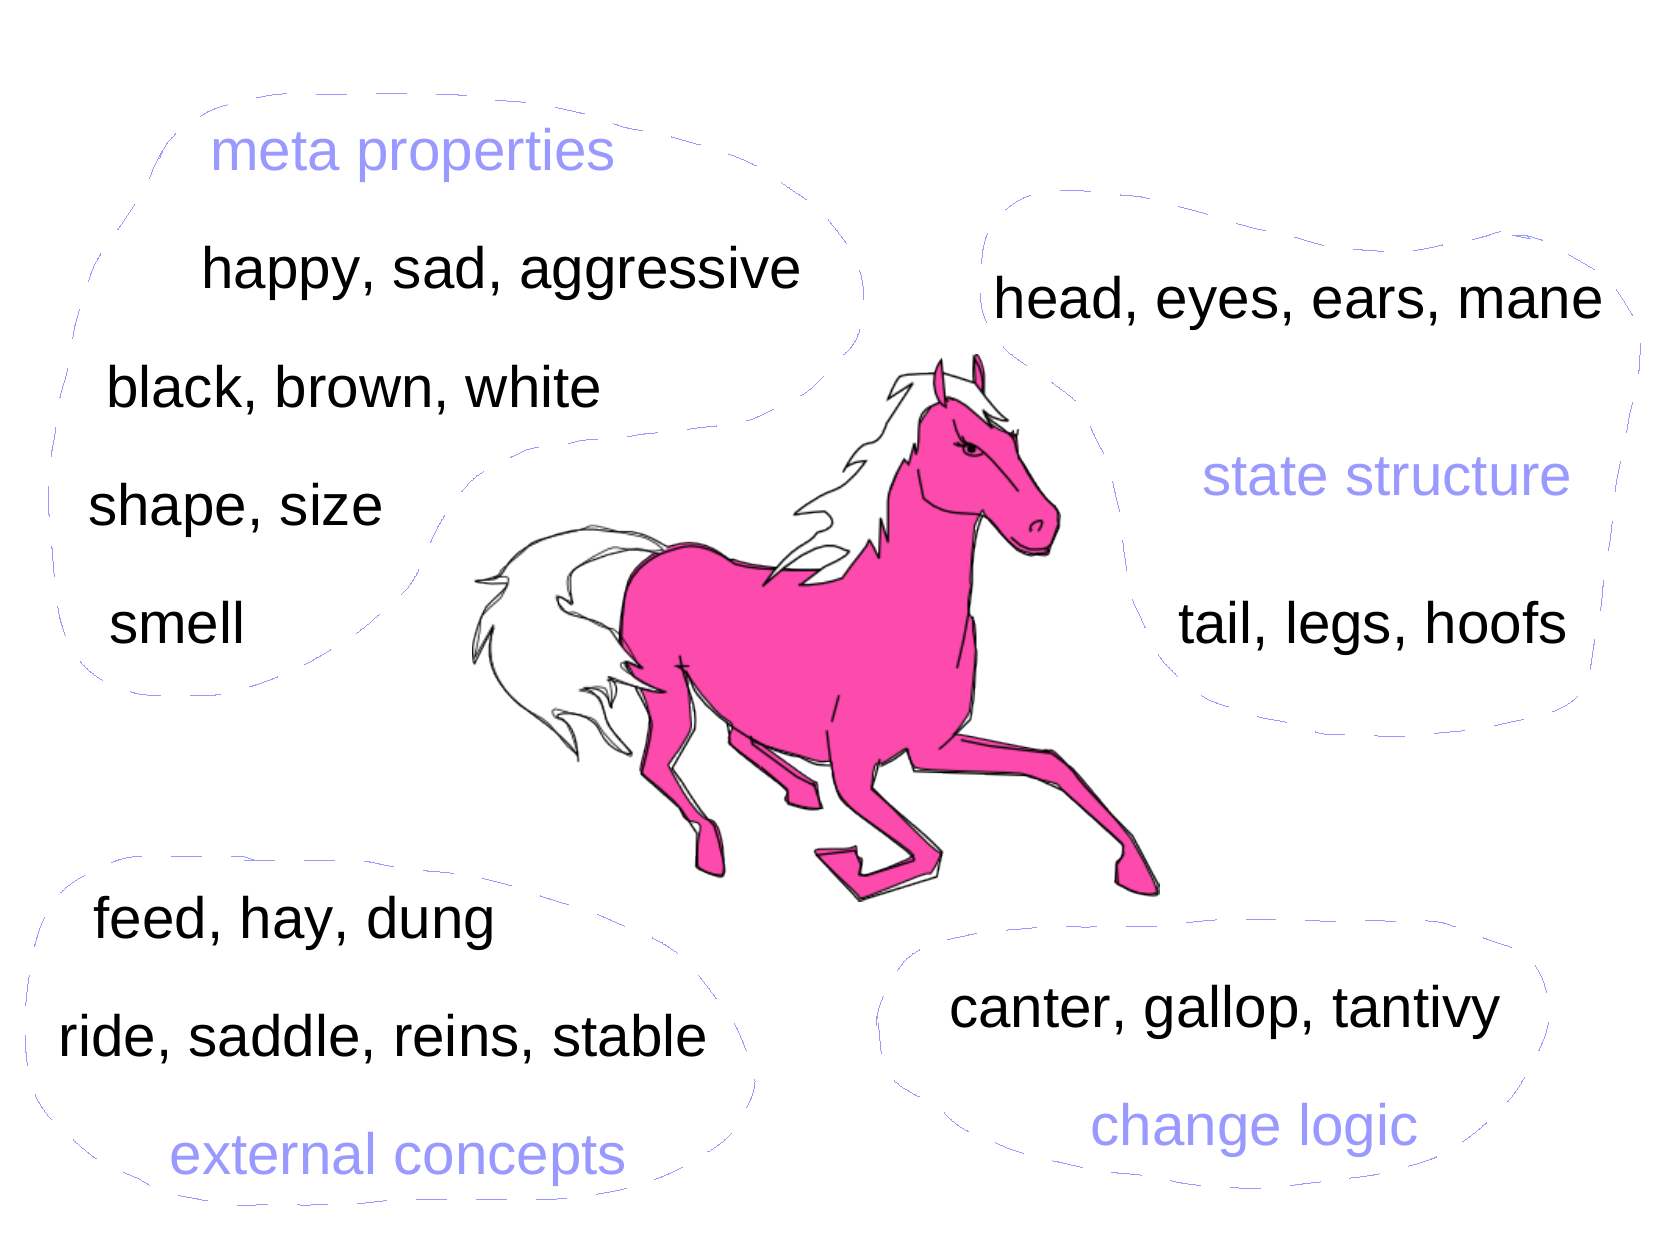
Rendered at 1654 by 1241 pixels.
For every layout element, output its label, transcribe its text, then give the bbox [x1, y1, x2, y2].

text_box black, brown, white [59, 354, 650, 443]
text_box happy, sad, aggressive [147, 236, 857, 325]
picture [472, 354, 1160, 902]
text_box shape, size [59, 472, 414, 562]
text_box smell [59, 590, 296, 680]
text_box state structure [1181, 442, 1595, 532]
text_box tail, legs, hoofs [1151, 590, 1595, 680]
text_box ride, saddle, reins, stable [29, 1003, 739, 1093]
text_box meta properties [177, 118, 650, 207]
text_box head, eyes, ears, mane [974, 265, 1625, 355]
text_box change logic [1062, 1092, 1447, 1182]
text_box feed, hay, dung [59, 885, 532, 975]
text_box external concepts [147, 1122, 650, 1211]
text_box canter, gallop, tantivy [915, 974, 1536, 1063]
